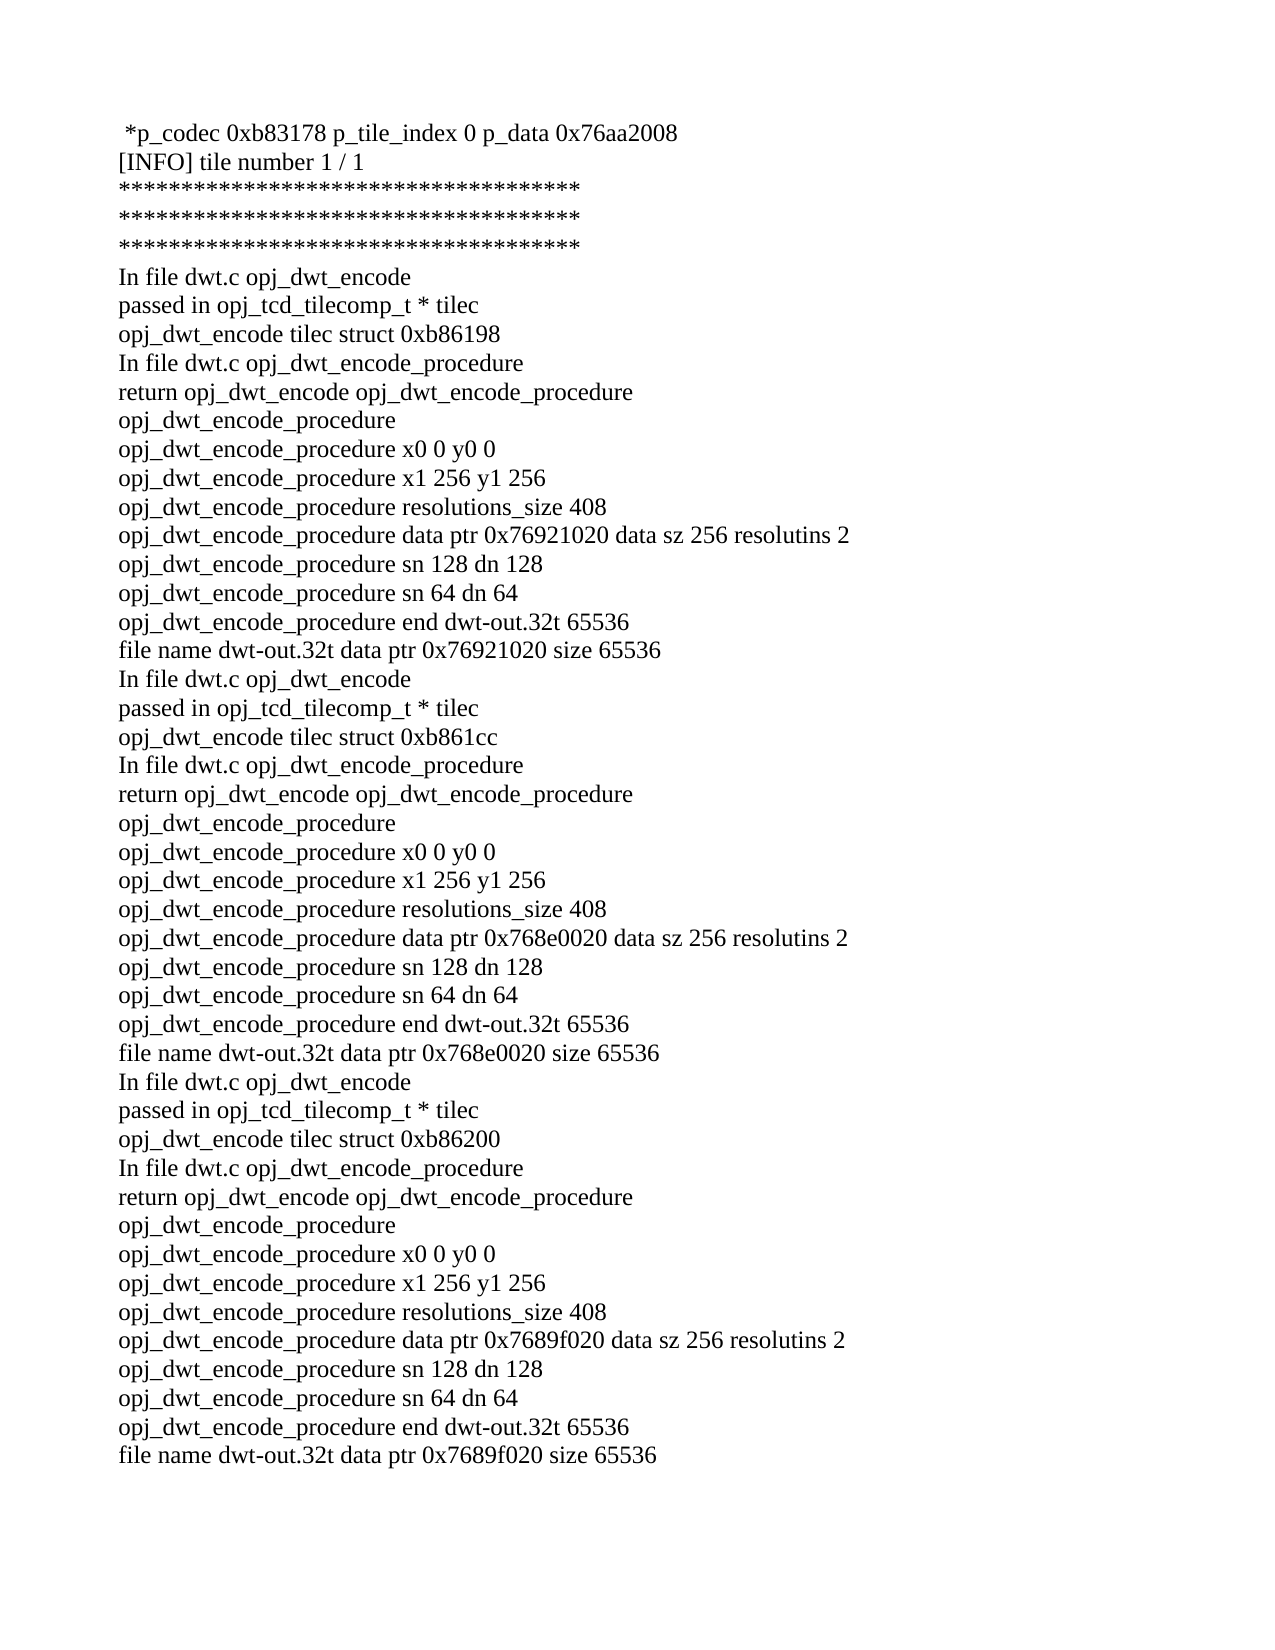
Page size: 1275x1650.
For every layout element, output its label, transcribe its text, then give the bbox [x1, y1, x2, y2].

text opj_dwt_encode_procedure x1 256 y1 256 [118, 463, 1157, 492]
text passed in opj_tcd_tilecomp_t * tilec [118, 693, 1157, 722]
text opj_dwt_encode_procedure data ptr 0x768e0020 data sz 256 resolutins 2 [118, 923, 1157, 952]
text opj_dwt_encode_procedure x0 0 y0 0 [118, 1239, 1157, 1268]
text opj_dwt_encode_procedure [118, 1211, 1157, 1239]
text opj_dwt_encode_procedure x0 0 y0 0 [118, 434, 1157, 463]
text opj_dwt_encode_procedure x0 0 y0 0 [118, 837, 1157, 866]
text passed in opj_tcd_tilecomp_t * tilec [118, 1096, 1157, 1124]
text opj_dwt_encode_procedure resolutions_size 408 [118, 894, 1157, 923]
text opj_dwt_encode_procedure sn 64 dn 64 [118, 578, 1157, 607]
text opj_dwt_encode_procedure sn 128 dn 128 [118, 549, 1157, 578]
text opj_dwt_encode_procedure sn 128 dn 128 [118, 952, 1157, 981]
text return opj_dwt_encode opj_dwt_encode_procedure [118, 377, 1157, 406]
text opj_dwt_encode_procedure data ptr 0x76921020 data sz 256 resolutins 2 [118, 521, 1157, 549]
text In file dwt.c opj_dwt_encode [118, 664, 1157, 693]
text opj_dwt_encode tilec struct 0xb86198 [118, 319, 1157, 348]
text opj_dwt_encode_procedure end dwt-out.32t 65536 [118, 1009, 1157, 1038]
text file name dwt-out.32t data ptr 0x76921020 size 65536 [118, 636, 1157, 664]
text *p_codec 0xb83178 p_tile_index 0 p_data 0x76aa2008 [118, 118, 1157, 147]
text opj_dwt_encode_procedure sn 64 dn 64 [118, 1383, 1157, 1412]
text opj_dwt_encode_procedure [118, 406, 1157, 434]
text opj_dwt_encode_procedure end dwt-out.32t 65536 [118, 607, 1157, 636]
text ************************************* [118, 176, 1157, 204]
text opj_dwt_encode_procedure x1 256 y1 256 [118, 866, 1157, 894]
text return opj_dwt_encode opj_dwt_encode_procedure [118, 1182, 1157, 1211]
text return opj_dwt_encode opj_dwt_encode_procedure [118, 779, 1157, 808]
text In file dwt.c opj_dwt_encode_procedure [118, 751, 1157, 779]
text opj_dwt_encode_procedure sn 64 dn 64 [118, 981, 1157, 1009]
text ************************************* [118, 233, 1157, 262]
text opj_dwt_encode_procedure [118, 808, 1157, 837]
text passed in opj_tcd_tilecomp_t * tilec [118, 291, 1157, 319]
text In file dwt.c opj_dwt_encode_procedure [118, 348, 1157, 377]
text opj_dwt_encode_procedure resolutions_size 408 [118, 1297, 1157, 1326]
text opj_dwt_encode_procedure resolutions_size 408 [118, 492, 1157, 521]
text opj_dwt_encode tilec struct 0xb86200 [118, 1124, 1157, 1153]
text In file dwt.c opj_dwt_encode [118, 262, 1157, 291]
text opj_dwt_encode tilec struct 0xb861cc [118, 722, 1157, 751]
text file name dwt-out.32t data ptr 0x7689f020 size 65536 [118, 1441, 1157, 1469]
text opj_dwt_encode_procedure data ptr 0x7689f020 data sz 256 resolutins 2 [118, 1326, 1157, 1354]
text ************************************* [118, 204, 1157, 233]
text In file dwt.c opj_dwt_encode [118, 1067, 1157, 1096]
text opj_dwt_encode_procedure x1 256 y1 256 [118, 1268, 1157, 1297]
text [INFO] tile number 1 / 1 [118, 147, 1157, 176]
text opj_dwt_encode_procedure sn 128 dn 128 [118, 1354, 1157, 1383]
text opj_dwt_encode_procedure end dwt-out.32t 65536 [118, 1412, 1157, 1441]
text file name dwt-out.32t data ptr 0x768e0020 size 65536 [118, 1038, 1157, 1067]
text In file dwt.c opj_dwt_encode_procedure [118, 1153, 1157, 1182]
